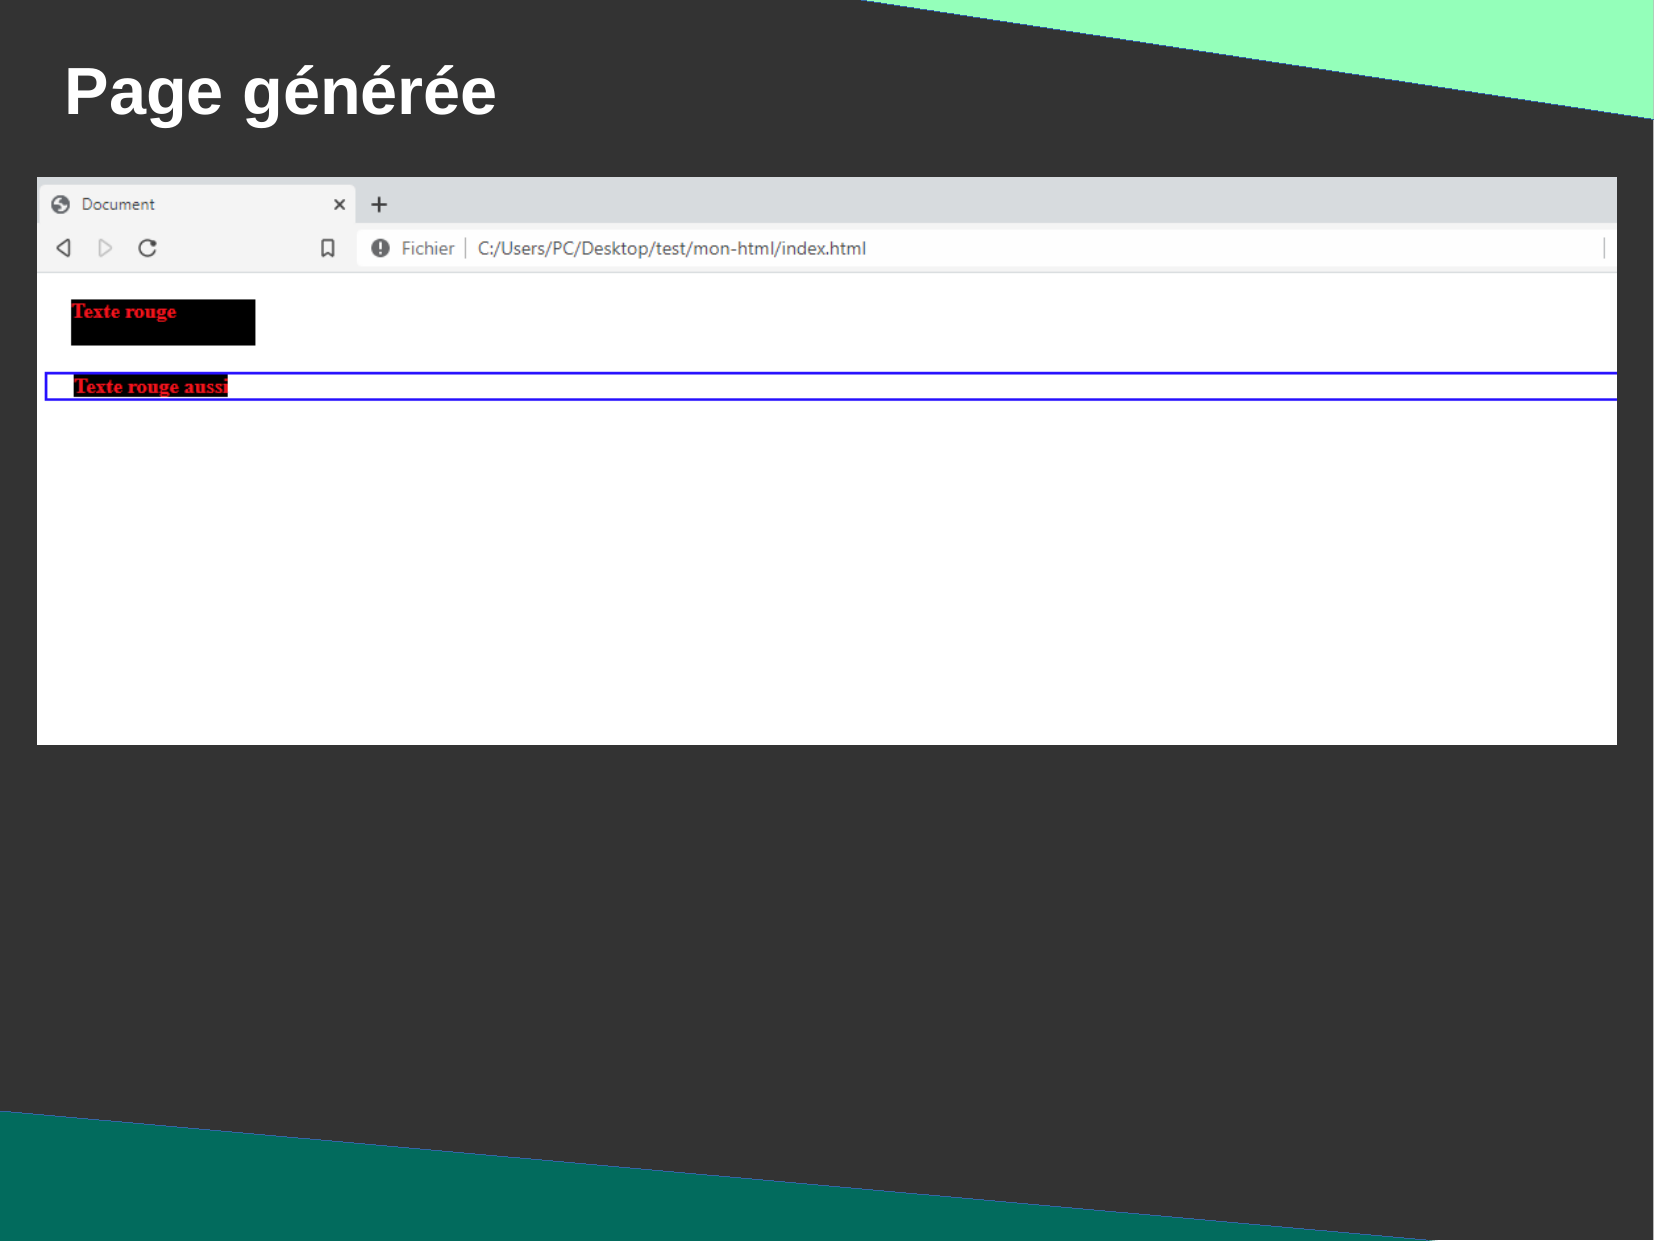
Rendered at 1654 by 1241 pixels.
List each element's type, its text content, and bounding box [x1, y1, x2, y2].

text_box [861, 0, 1654, 120]
title Page générée [64, 54, 1553, 157]
picture [37, 177, 1617, 745]
